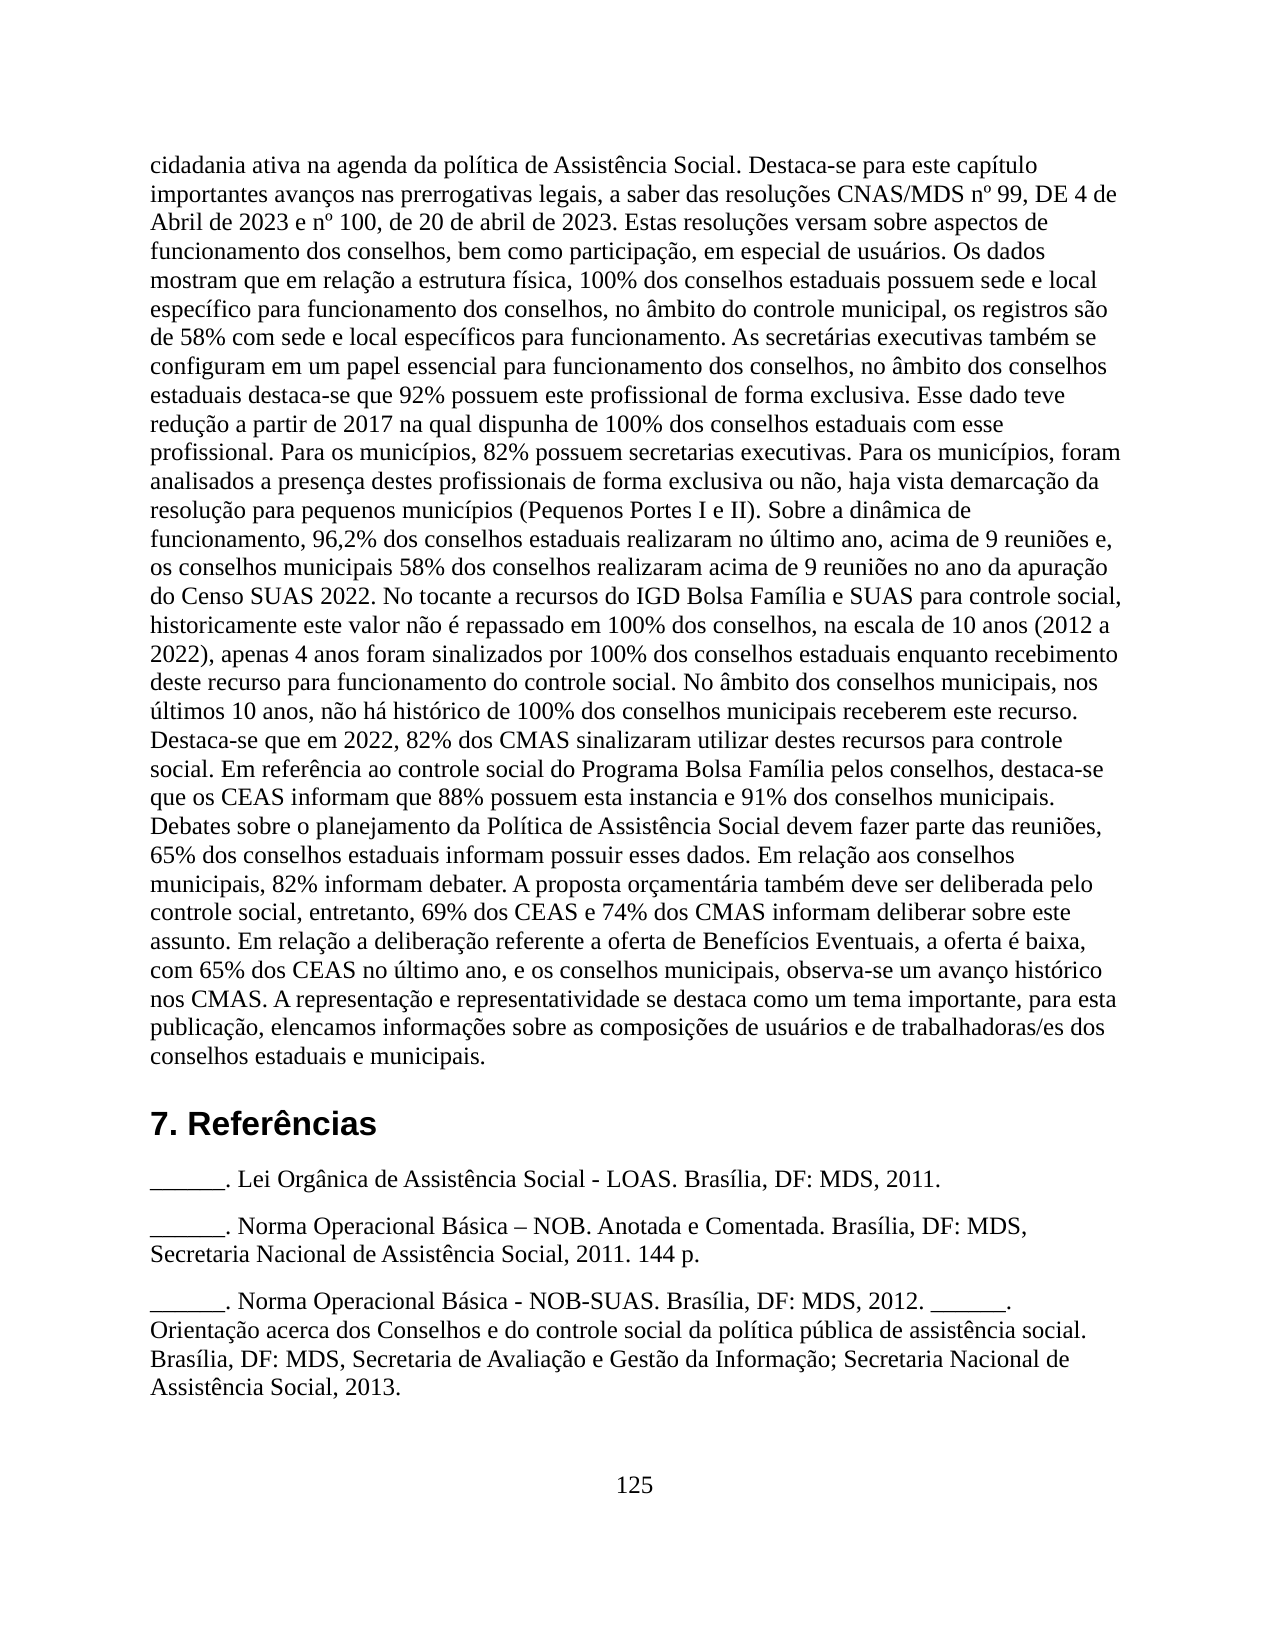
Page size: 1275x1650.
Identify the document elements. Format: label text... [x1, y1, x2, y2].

subtitle 7. Referências [150, 1104, 1125, 1143]
text ______. Norma Operacional Básica – NOB. Anotada e Comentada. Brasília, DF: MDS, Secretaria Nacional de Assistência Social, 2011. 144 p. [150, 1211, 1125, 1268]
text ______. Lei Orgânica de Assistência Social - LOAS. Brasília, DF: MDS, 2011. [150, 1164, 1125, 1193]
text cidadania ativa na agenda da política de Assistência Social. Destaca-se para este capítulo importantes avanços nas prerrogativas legais, a saber das resoluções CNAS/MDS nº 99, DE 4 de Abril de 2023 e nº 100, de 20 de abril de 2023. Estas resoluções versam sobre aspectos de funcionamento dos conselhos, bem como participação, em especial de usuários. Os dados mostram que em relação a estrutura física, 100% dos conselhos estaduais possuem sede e local específico para funcionamento dos conselhos, no âmbito do controle municipal, os registros são de 58% com sede e local específicos para funcionamento. As secretárias executivas também se configuram em um papel essencial para funcionamento dos conselhos, no âmbito dos conselhos estaduais destaca-se que 92% possuem este profissional de forma exclusiva. Esse dado teve redução a partir de 2017 na qual dispunha de 100% dos conselhos estaduais com esse profissional. Para os municípios, 82% possuem secretarias executivas. Para os municípios, foram analisados a presença destes profissionais de forma exclusiva ou não, haja vista demarcação da resolução para pequenos municípios (Pequenos Portes I e II). Sobre a dinâmica de funcionamento, 96,2% dos conselhos estaduais realizaram no último ano, acima de 9 reuniões e, os conselhos municipais 58% dos conselhos realizaram acima de 9 reuniões no ano da apuração do Censo SUAS 2022. No tocante a recursos do IGD Bolsa Família e SUAS para controle social, historicamente este valor não é repassado em 100% dos conselhos, na escala de 10 anos (2012 a 2022), apenas 4 anos foram sinalizados por 100% dos conselhos estaduais enquanto recebimento deste recurso para funcionamento do controle social. No âmbito dos conselhos municipais, nos últimos 10 anos, não há histórico de 100% dos conselhos municipais receberem este recurso. Destaca-se que em 2022, 82% dos CMAS sinalizaram utilizar destes recursos para controle social. Em referência ao controle social do Programa Bolsa Família pelos conselhos, destaca-se que os CEAS informam que 88% possuem esta instancia e 91% dos conselhos municipais. Debates sobre o planejamento da Política de Assistência Social devem fazer parte das reuniões, 65% dos conselhos estaduais informam possuir esses dados. Em relação aos conselhos municipais, 82% informam debater. A proposta orçamentária também deve ser deliberada pelo controle social, entretanto, 69% dos CEAS e 74% dos CMAS informam deliberar sobre este assunto. Em relação a deliberação referente a oferta de Benefícios Eventuais, a oferta é baixa, com 65% dos CEAS no último ano, e os conselhos municipais, observa-se um avanço histórico nos CMAS. A representação e representatividade se destaca como um tema importante, para esta publicação, elencamos informações sobre as composições de usuários e de trabalhadoras/es dos conselhos estaduais e municipais. [150, 150, 1125, 1070]
text ______. Norma Operacional Básica - NOB-SUAS. Brasília, DF: MDS, 2012. ______. Orientação acerca dos Conselhos e do controle social da política pública de assistência social. Brasília, DF: MDS, Secretaria de Avaliação e Gestão da Informação; Secretaria Nacional de Assistência Social, 2013. [150, 1286, 1125, 1401]
